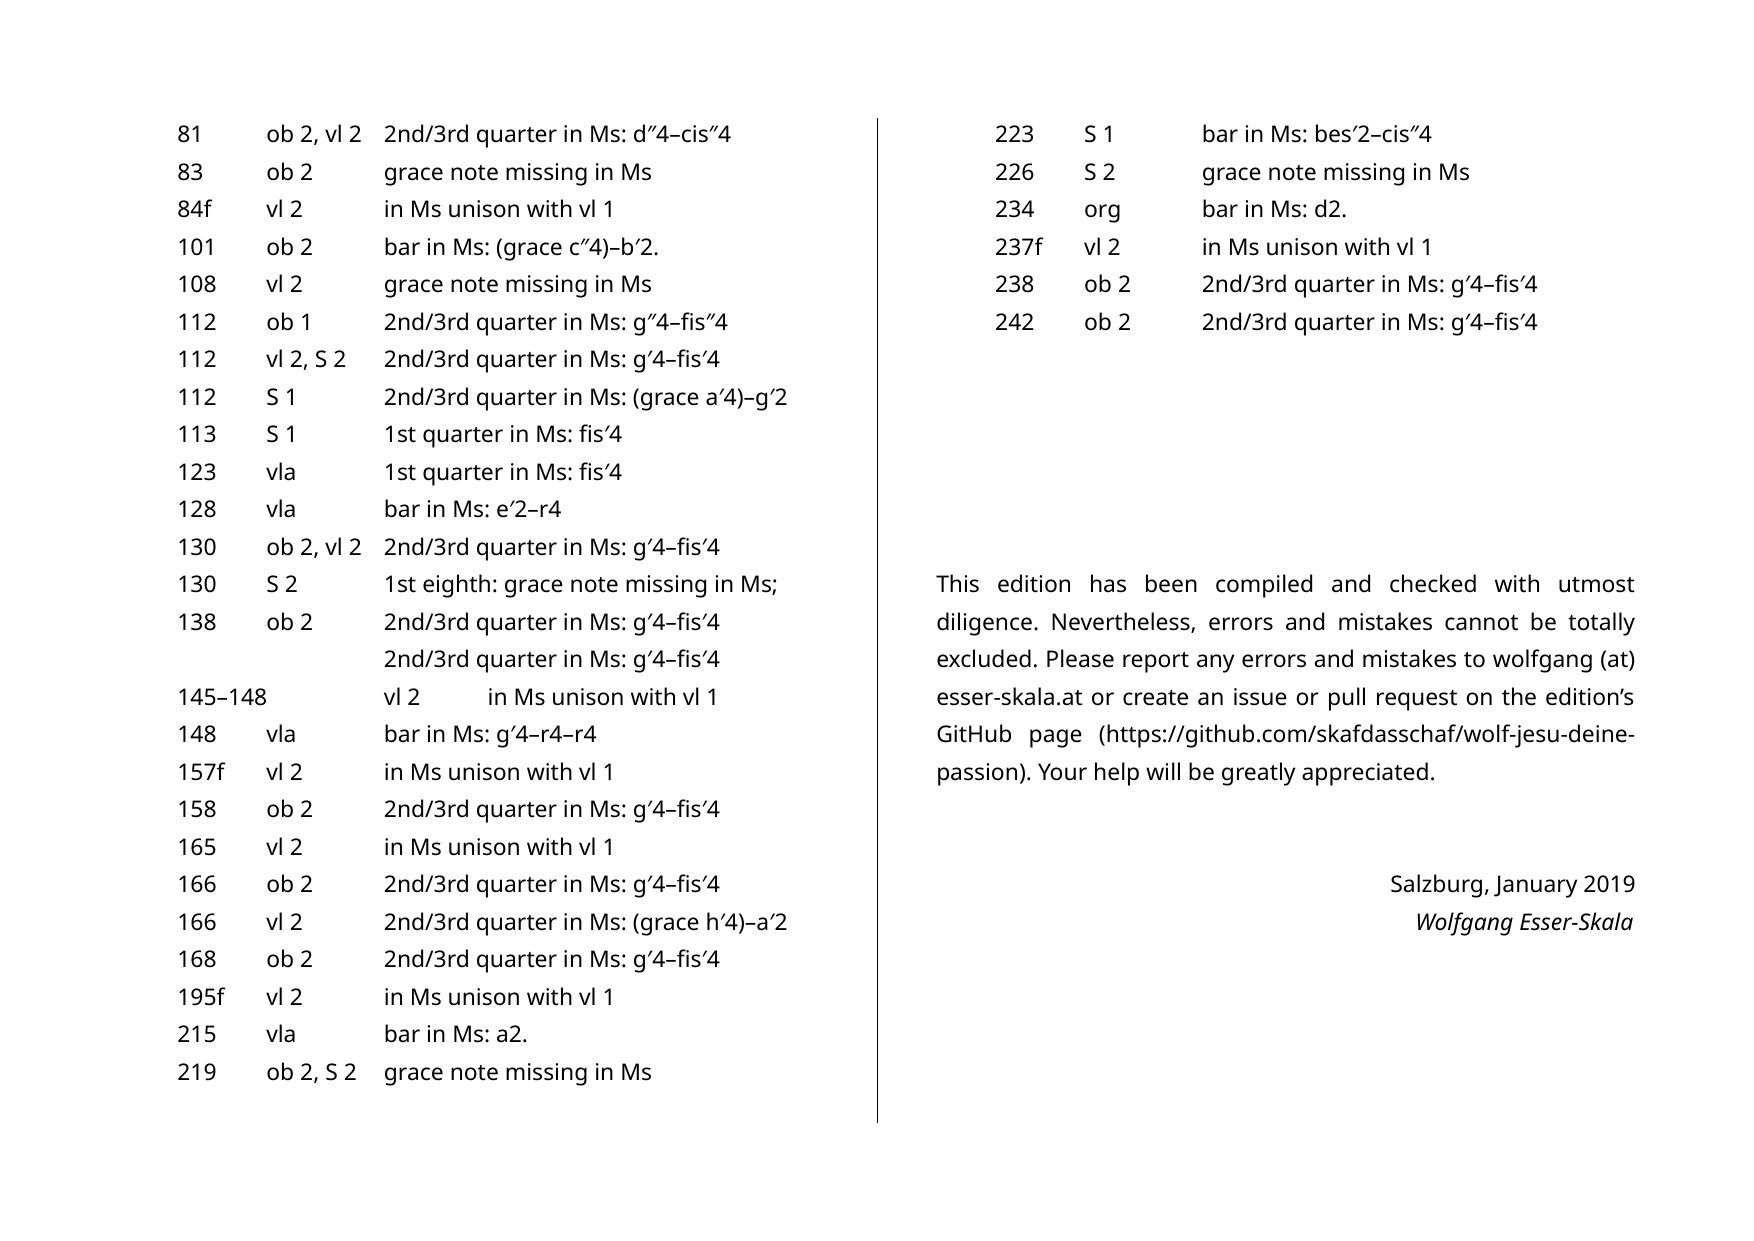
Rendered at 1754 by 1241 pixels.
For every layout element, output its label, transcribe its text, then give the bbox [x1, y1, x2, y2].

text 81 ob 2, vl 2 2nd/3rd quarter in Ms: d″4–cis″4 83 ob 2 grace note missing in Ms 84f vl 2 in Ms unison with vl 1 101 ob 2 bar in Ms: (grace c″4)–b′2. 108 vl 2 grace note missing in Ms 112 ob 1 2nd/3rd quarter in Ms: g″4–fis″4 112 vl 2, S 2 2nd/3rd quarter in Ms: g′4–fis′4 112 S 1 2nd/3rd quarter in Ms: (grace a′4)–g′2 113 S 1 1st quarter in Ms: fis′4 123 vla 1st quarter in Ms: fis′4 128 vla bar in Ms: e′2–r4 130 ob 2, vl 2 2nd/3rd quarter in Ms: g′4–fis′4 130 S 2 1st eighth: grace note missing in Ms; 138 ob 2 2nd/3rd quarter in Ms: g′4–fis′4 2nd/3rd quarter in Ms: g′4–fis′4 145–148 vl 2 in Ms unison with vl 1 148 vla bar in Ms: g′4–r4–r4 157f vl 2 in Ms unison with vl 1 158 ob 2 2nd/3rd quarter in Ms: g′4–fis′4 165 vl 2 in Ms unison with vl 1 166 ob 2 2nd/3rd quarter in Ms: g′4–fis′4 166 vl 2 2nd/3rd quarter in Ms: (grace h′4)–a′2 168 ob 2 2nd/3rd quarter in Ms: g′4–fis′4 195f vl 2 in Ms unison with vl 1 215 vla bar in Ms: a2. 219 ob 2, S 2 grace note missing in Ms [118, 118, 818, 1087]
text This edition has been compiled and checked with utmost diligence. Nevertheless, errors and mistakes cannot be totally excluded. Please report any errors and mistakes to wolfgang (at) esser-skala.at or create an issue or pull request on the edition’s GitHub page (https://github.com/skafdasschaf/wolf-jesu-deine-passion). Your help will be greatly appreciated. [936, 568, 1636, 787]
text Salzburg, January 2019 Wolfgang Esser-Skala [936, 868, 1636, 937]
text 223 S 1 bar in Ms: bes′2–cis″4 226 S 2 grace note missing in Ms 234 org bar in Ms: d2. 237f vl 2 in Ms unison with vl 1 238 ob 2 2nd/3rd quarter in Ms: g′4–fis′4 242 ob 2 2nd/3rd quarter in Ms: g′4–fis′4 [936, 118, 1636, 562]
